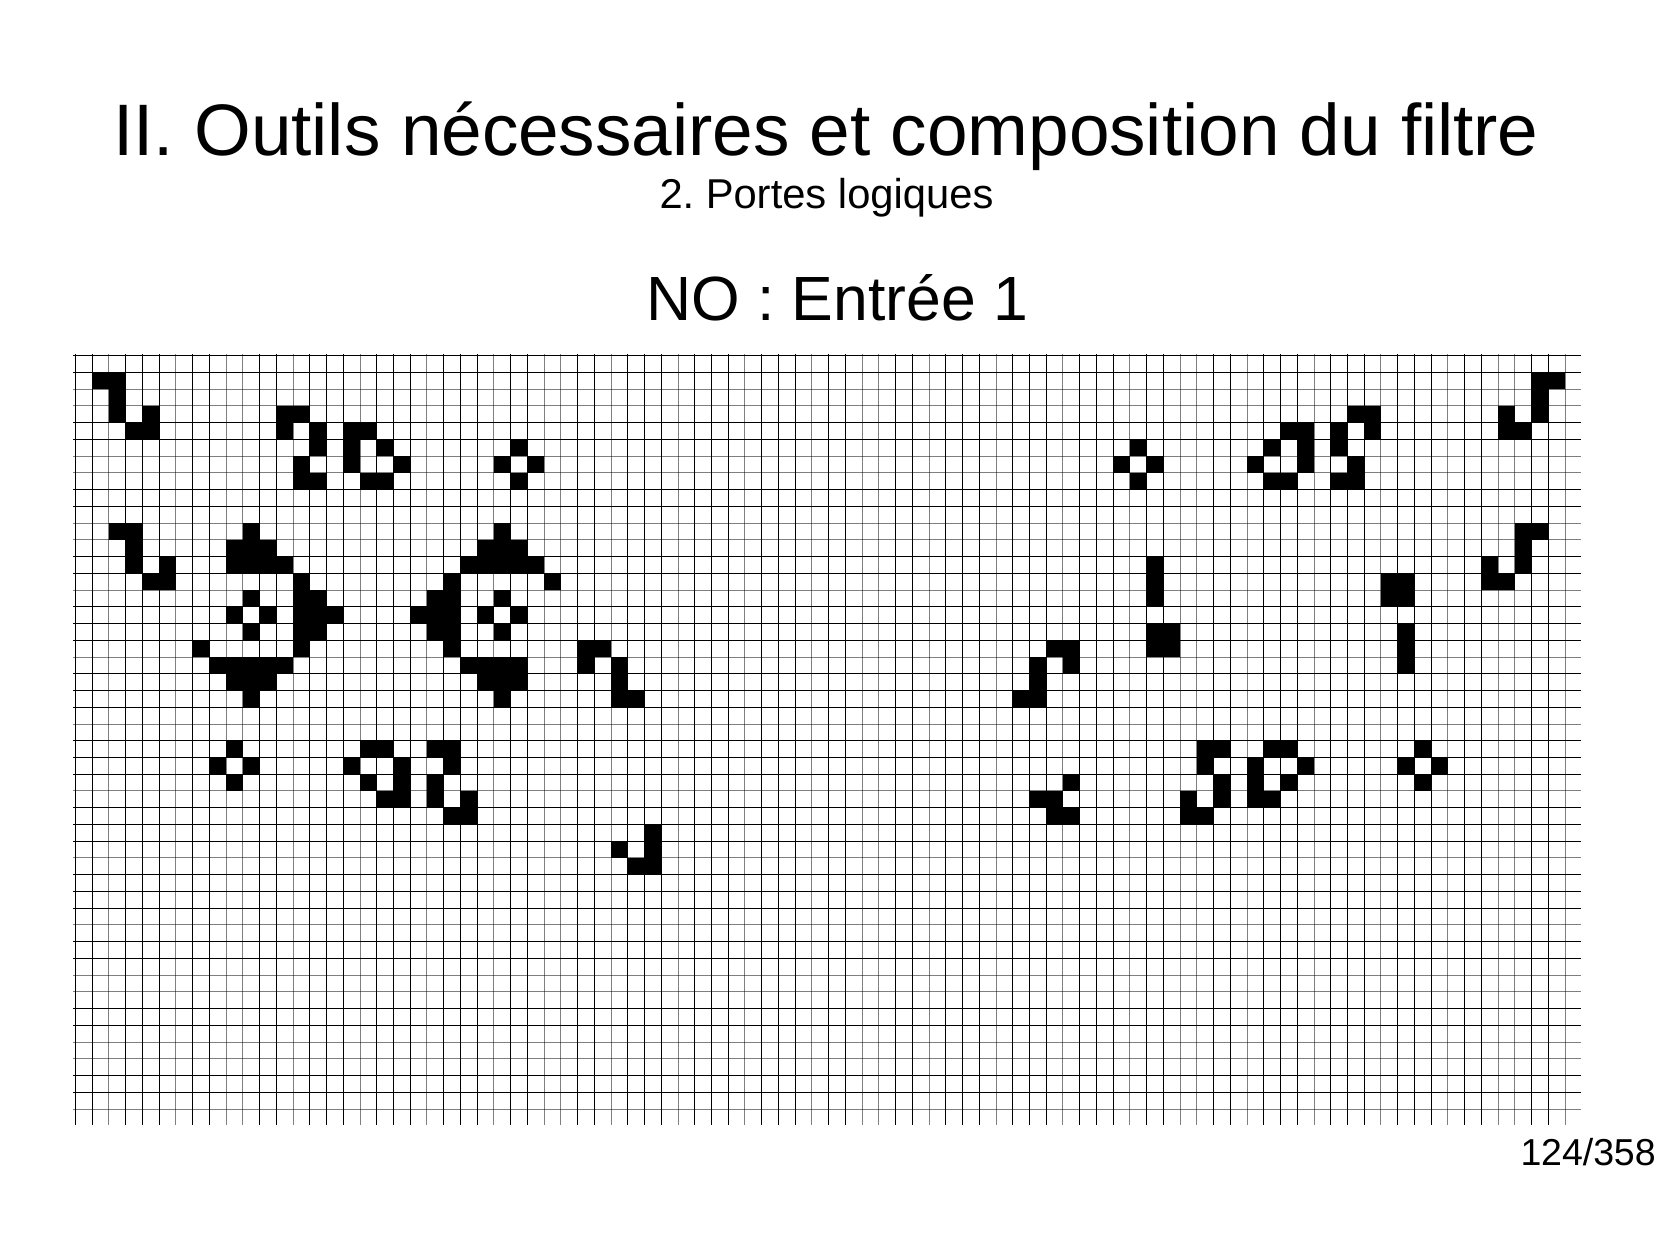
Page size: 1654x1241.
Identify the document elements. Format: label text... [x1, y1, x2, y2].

text_box <number>/358 [1505, 1124, 1654, 1182]
title II. Outils nécessaires et composition du filtre 2. Portes logiques [82, 49, 1571, 257]
text_box NO : Entrée 1 [631, 256, 1044, 342]
picture [73, 354, 1581, 1125]
